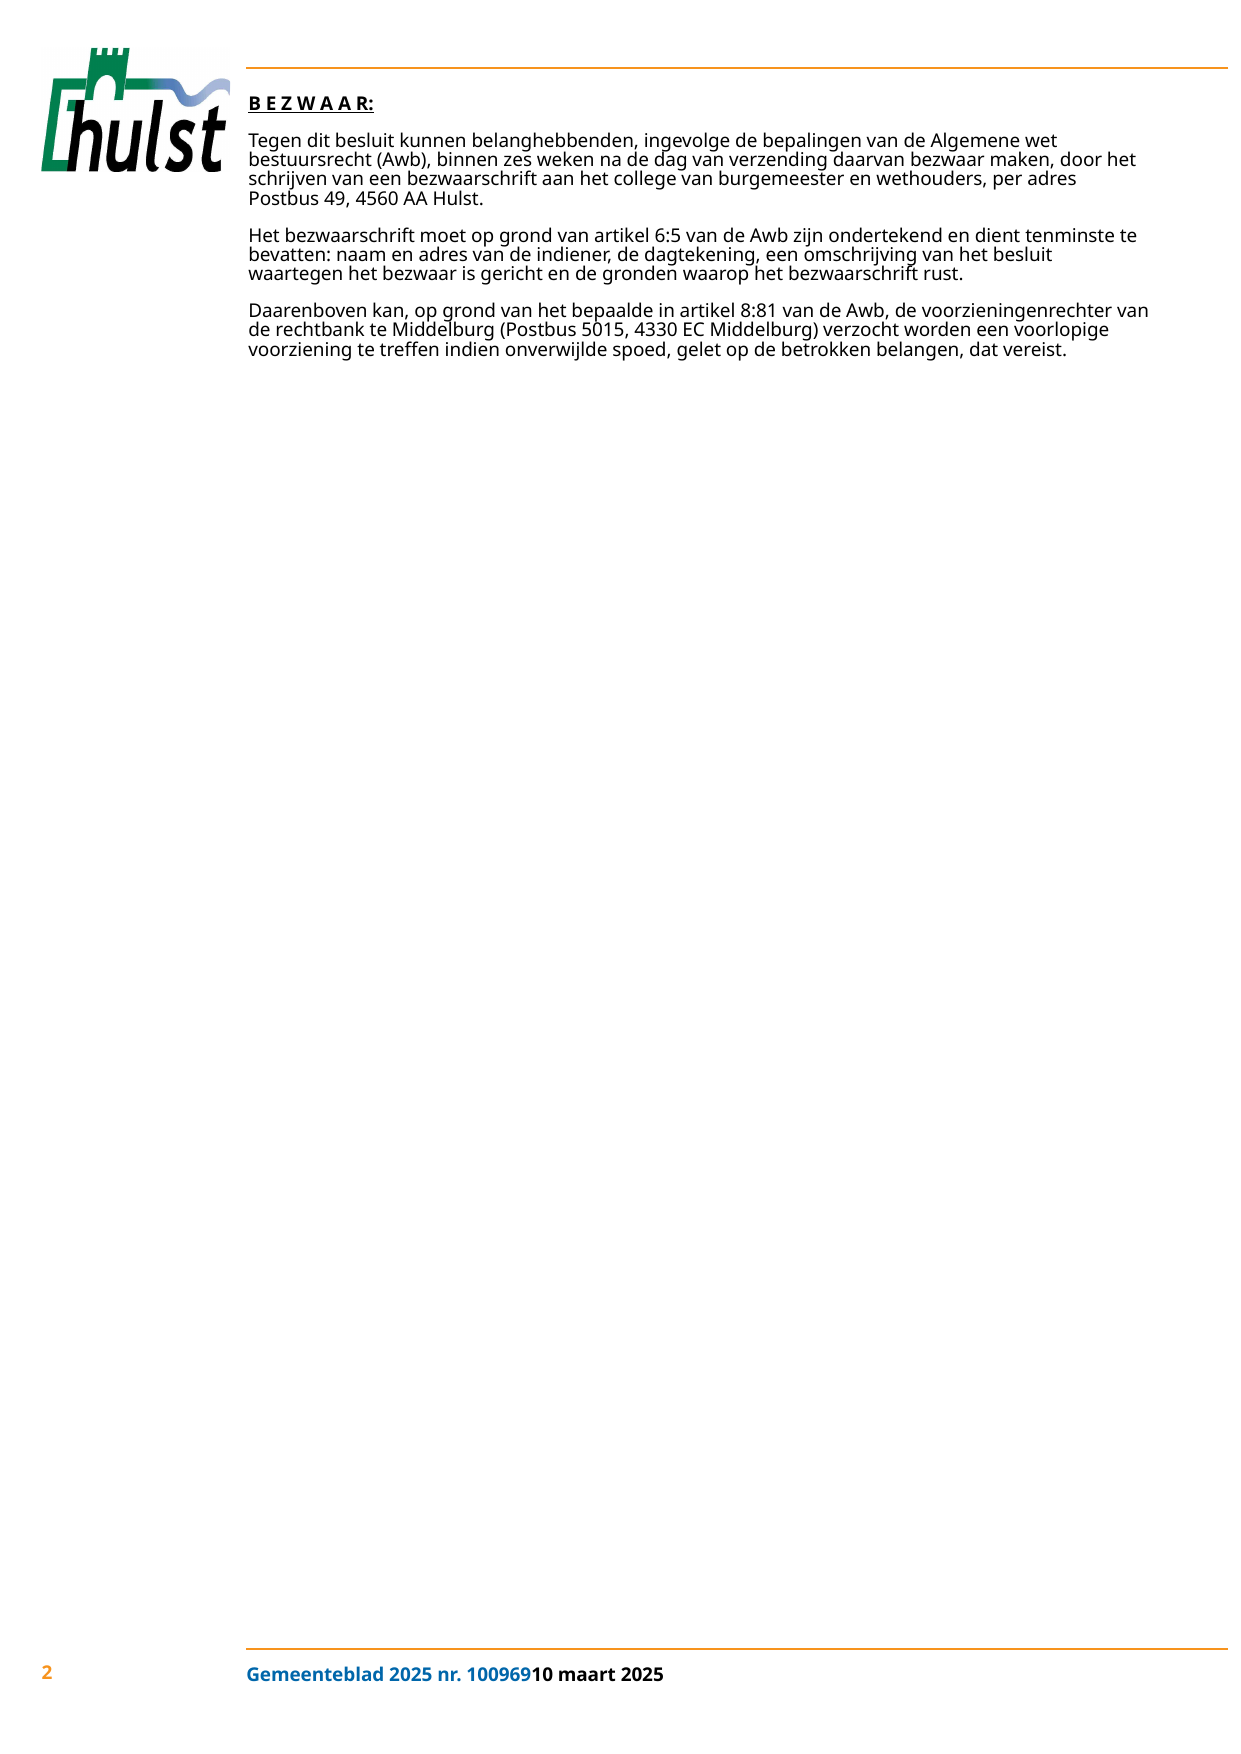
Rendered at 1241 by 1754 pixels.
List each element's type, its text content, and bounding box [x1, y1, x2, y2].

text Tegen dit besluit kunnen belanghebbenden, ingevolge de bepalingen van de Algemene wet bestuursrecht (Awb), binnen zes weken na de dag van verzending daarvan bezwaar maken, door het schrijven van een bezwaarschrift aan het college van burgemeester en wethouders, per adres Postbus 49, 4560 AA Hulst. [248, 132, 1152, 209]
text Het bezwaarschrift moet op grond van artikel 6:5 van de Awb zijn ondertekend en dient tenminste te bevatten: naam en adres van de indiener, de dagtekening, een omschrijving van het besluit waartegen het bezwaar is gericht en de gronden waarop het bezwaarschrift rust. [248, 227, 1152, 284]
text Daarenboven kan, op grond van het bepaalde in artikel 8:81 van de Awb, de voorzieningenrechter van de rechtbank te Middelburg (Postbus 5015, 4330 EC Middelburg) verzocht worden een voorlopige voorziening te treffen indien onverwijlde spoed, gelet op de betrokken belangen, dat vereist. [248, 302, 1152, 360]
text B E Z W A A R: [248, 95, 1152, 114]
picture [41, 47, 231, 172]
